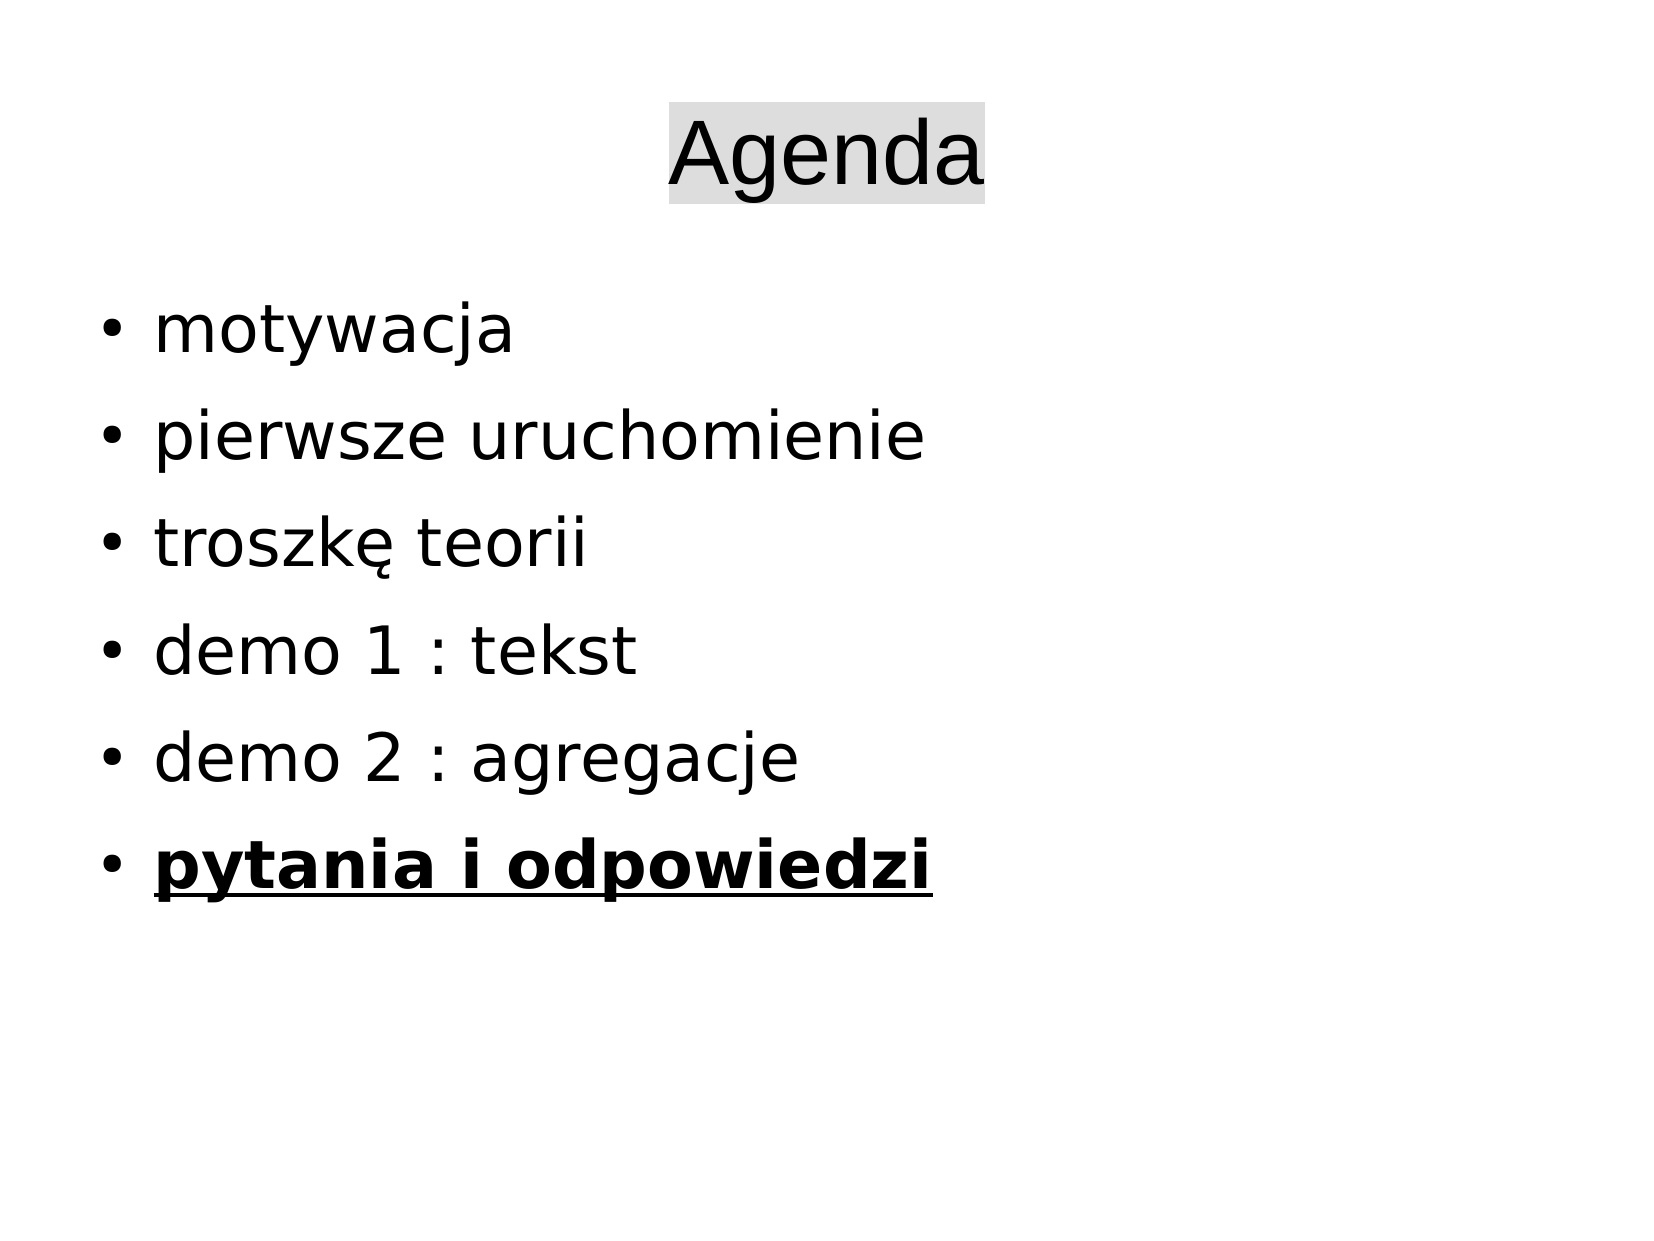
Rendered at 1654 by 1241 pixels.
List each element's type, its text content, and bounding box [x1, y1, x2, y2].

title Agenda [82, 49, 1571, 257]
list motywacja pierwsze uruchomienie troszkę teorii demo 1 : tekst demo 2 : agregacje pytania i odpowiedzi [82, 290, 1571, 1010]
